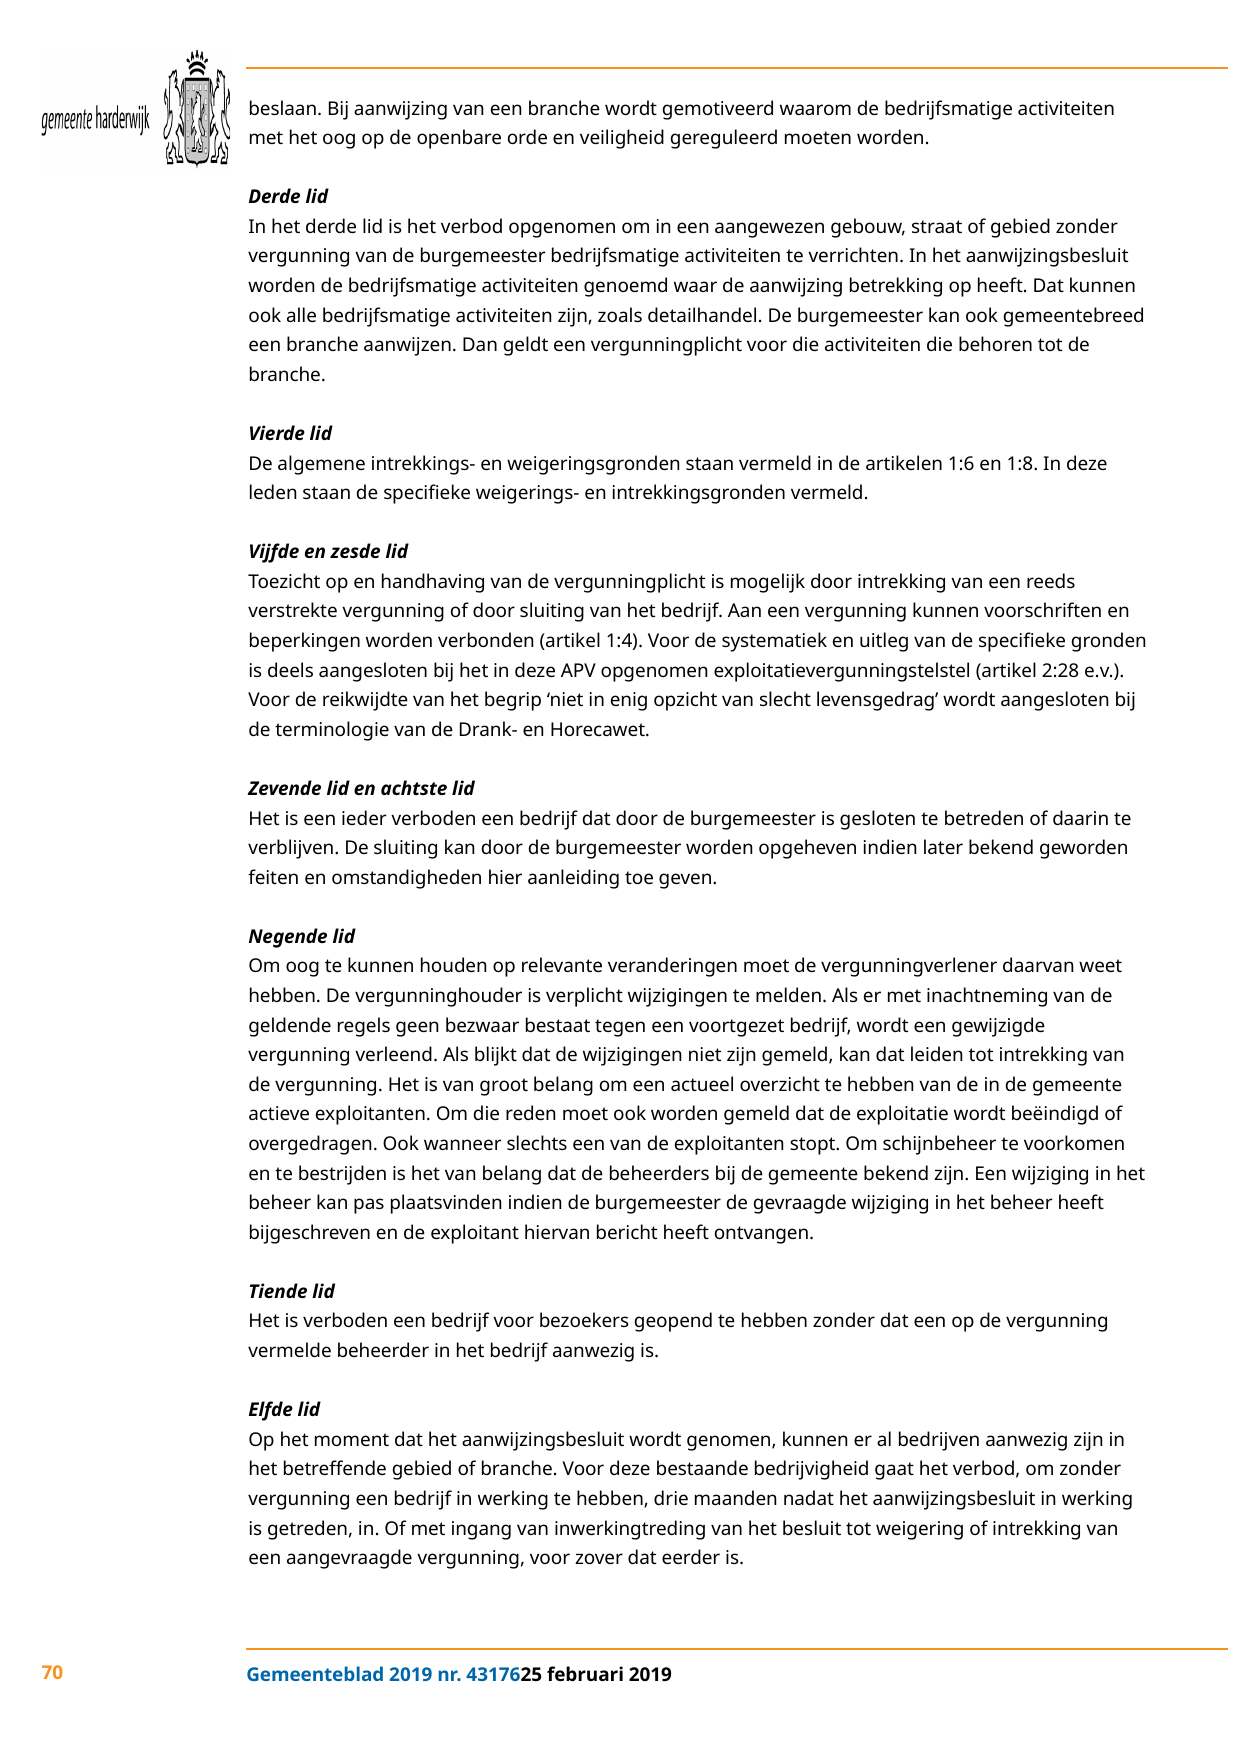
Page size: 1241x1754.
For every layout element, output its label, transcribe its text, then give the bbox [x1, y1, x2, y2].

text Het is een ieder verboden een bedrijf dat door de burgemeester is gesloten te betreden of daarin te verblijven. De sluiting kan door de burgemeester worden opgeheven indien later bekend geworden feiten en omstandigheden hier aanleiding toe geven. [248, 805, 1152, 890]
text Voor de reikwijdte van het begrip ‘niet in enig opzicht van slecht levensgedrag’ wordt aangesloten bij de terminologie van de Drank- en Horecawet. [248, 686, 1152, 742]
text Toezicht op en handhaving van de vergunningplicht is mogelijk door intrekking van een reeds verstrekte vergunning of door sluiting van het bedrijf. Aan een vergunning kunnen voorschriften en beperkingen worden verbonden (artikel 1:4). Voor de systematiek en uitleg van de specifieke gronden is deels aangesloten bij het in deze APV opgenomen exploitatievergunningstelstel (artikel 2:28 e.v.). [248, 568, 1152, 683]
text Negende lid [248, 923, 1152, 949]
text De algemene intrekkings- en weigeringsgronden staan vermeld in de artikelen 1:6 en 1:8. In deze leden staan de specifieke weigerings- en intrekkingsgronden vermeld. [248, 450, 1152, 505]
text Het is verboden een bedrijf voor bezoekers geopend te hebben zonder dat een op de vergunning vermelde beheerder in het bedrijf aanwezig is. [248, 1308, 1152, 1363]
text Elfde lid [248, 1396, 1152, 1422]
text Derde lid [248, 183, 1152, 209]
text Vierde lid [248, 420, 1152, 446]
picture [41, 47, 231, 172]
text Vijfde en zesde lid [248, 538, 1152, 564]
text beslaan. Bij aanwijzing van een branche wordt gemotiveerd waarom de bedrijfsmatige activiteiten met het oog op de openbare orde en veiligheid gereguleerd moeten worden. [248, 95, 1152, 150]
text Om oog te kunnen houden op relevante veranderingen moet de vergunningverlener daarvan weet hebben. De vergunninghouder is verplicht wijzigingen te melden. Als er met inachtneming van de geldende regels geen bezwaar bestaat tegen een voortgezet bedrijf, wordt een gewijzigde vergunning verleend. Als blijkt dat de wijzigingen niet zijn gemeld, kan dat leiden tot intrekking van de vergunning. Het is van groot belang om een actueel overzicht te hebben van de in de gemeente actieve exploitanten. Om die reden moet ook worden gemeld dat de exploitatie wordt beëindigd of overgedragen. Ook wanneer slechts een van de exploitanten stopt. Om schijnbeheer te voorkomen en te bestrijden is het van belang dat de beheerders bij de gemeente bekend zijn. Een wijziging in het beheer kan pas plaatsvinden indien de burgemeester de gevraagde wijziging in het beheer heeft bijgeschreven en de exploitant hiervan bericht heeft ontvangen. [248, 953, 1152, 1245]
text Tiende lid [248, 1278, 1152, 1304]
text Op het moment dat het aanwijzingsbesluit wordt genomen, kunnen er al bedrijven aanwezig zijn in het betreffende gebied of branche. Voor deze bestaande bedrijvigheid gaat het verbod, om zonder vergunning een bedrijf in werking te hebben, drie maanden nadat het aanwijzingsbesluit in werking is getreden, in. Of met ingang van inwerkingtreding van het besluit tot weigering of intrekking van een aangevraagde vergunning, voor zover dat eerder is. [248, 1426, 1152, 1570]
text Zevende lid en achtste lid [248, 775, 1152, 801]
text In het derde lid is het verbod opgenomen om in een aangewezen gebouw, straat of gebied zonder vergunning van de burgemeester bedrijfsmatige activiteiten te verrichten. In het aanwijzingsbesluit worden de bedrijfsmatige activiteiten genoemd waar de aanwijzing betrekking op heeft. Dat kunnen ook alle bedrijfsmatige activiteiten zijn, zoals detailhandel. De burgemeester kan ook gemeentebreed een branche aanwijzen. Dan geldt een vergunningplicht voor die activiteiten die behoren tot de branche. [248, 213, 1152, 387]
